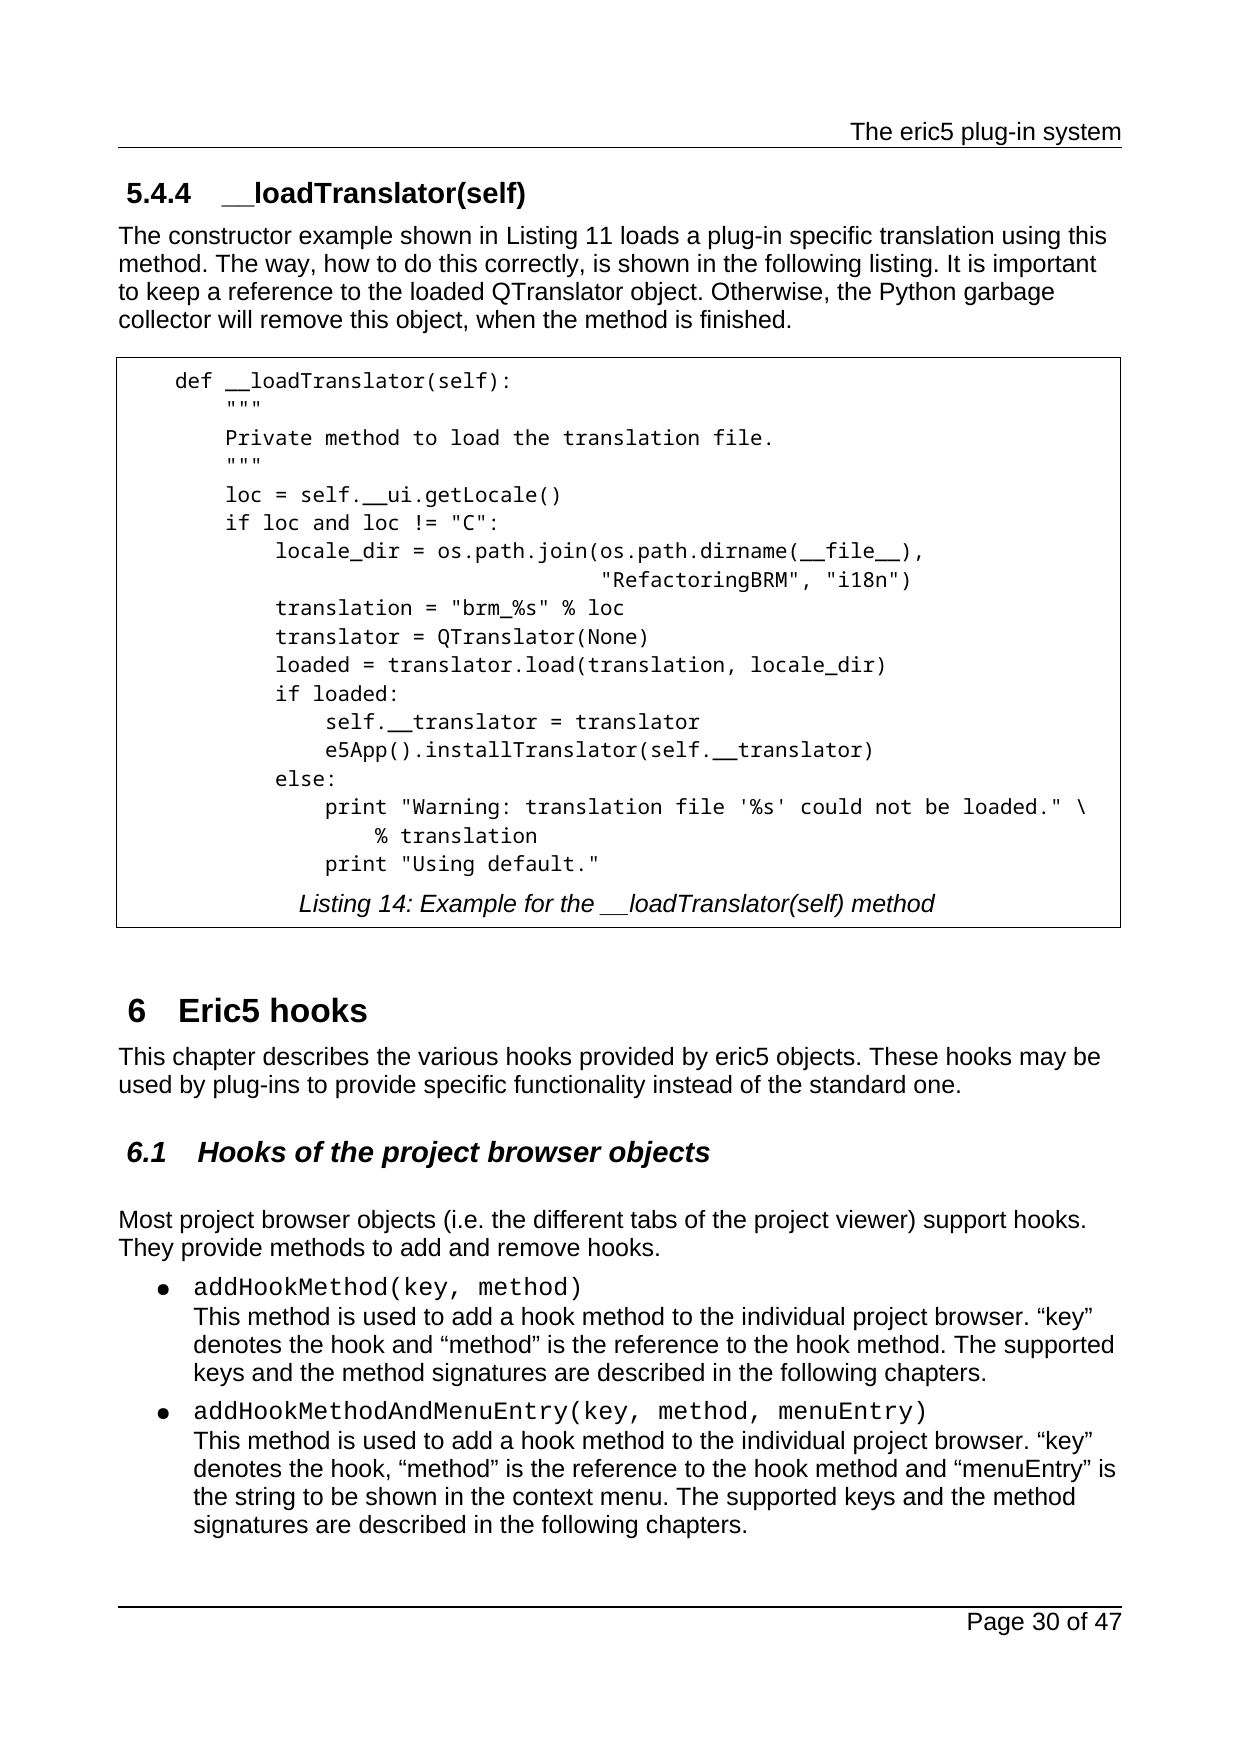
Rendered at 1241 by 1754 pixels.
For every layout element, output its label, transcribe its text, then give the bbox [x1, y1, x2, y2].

list else: [125, 764, 1112, 792]
list locale_dir = os.path.join(os.path.dirname(__file__), [125, 537, 1112, 565]
list self.__translator = translator [125, 707, 1112, 736]
subtitle Hooks of the project browser objects [118, 1136, 1122, 1168]
list translation = "brm_%s" % loc [125, 593, 1112, 622]
list loaded = translator.load(translation, locale_dir) [125, 650, 1112, 679]
list % translation [125, 821, 1112, 849]
list translator = QTranslator(None) [125, 622, 1112, 650]
list """ [125, 451, 1112, 480]
list """ [125, 394, 1112, 423]
list def __loadTranslator(self): [125, 366, 1112, 394]
list addHookMethod(key, method) This method is used to add a hook method to the individual project browser. “key” denotes the hook and “method” is the reference to the hook method. The supported keys and the method signatures are described in the following chapters. [156, 1274, 1122, 1386]
text This chapter describes the various hooks provided by eric5 objects. These hooks may be used by plug-ins to provide specific functionality instead of the standard one. [118, 1042, 1122, 1098]
list if loaded: [125, 679, 1112, 707]
list Private method to load the translation file. [125, 423, 1112, 451]
list print "Using default." [125, 849, 1112, 878]
text The constructor example shown in Listing 11 loads a plug-in specific translation using this method. The way, how to do this correctly, is shown in the following listing. It is important to keep a reference to the loaded QTranslator object. Otherwise, the Python garbage collector will remove this object, when the method is finished. [118, 222, 1122, 334]
list e5App().installTranslator(self.__translator) [125, 736, 1112, 764]
list Listing 14: Example for the __loadTranslator(self) method [125, 890, 1112, 918]
list loc = self.__ui.getLocale() [125, 480, 1112, 508]
subtitle Eric5 hooks [118, 992, 1122, 1030]
list "RefactoringBRM", "i18n") [125, 565, 1112, 593]
subtitle __loadTranslator(self) [118, 177, 1122, 210]
list if loc and loc != "C": [125, 508, 1112, 537]
text Most project browser objects (i.e. the different tabs of the project viewer) support hooks. They provide methods to add and remove hooks. [118, 1206, 1122, 1262]
list addHookMethodAndMenuEntry(key, method, menuEntry) This method is used to add a hook method to the individual project browser. “key” denotes the hook, “method” is the reference to the hook method and “menuEntry” is the string to be shown in the context menu. The supported keys and the method signatures are described in the following chapters. [156, 1399, 1122, 1539]
list print "Warning: translation file '%s' could not be loaded." \ [125, 792, 1112, 821]
